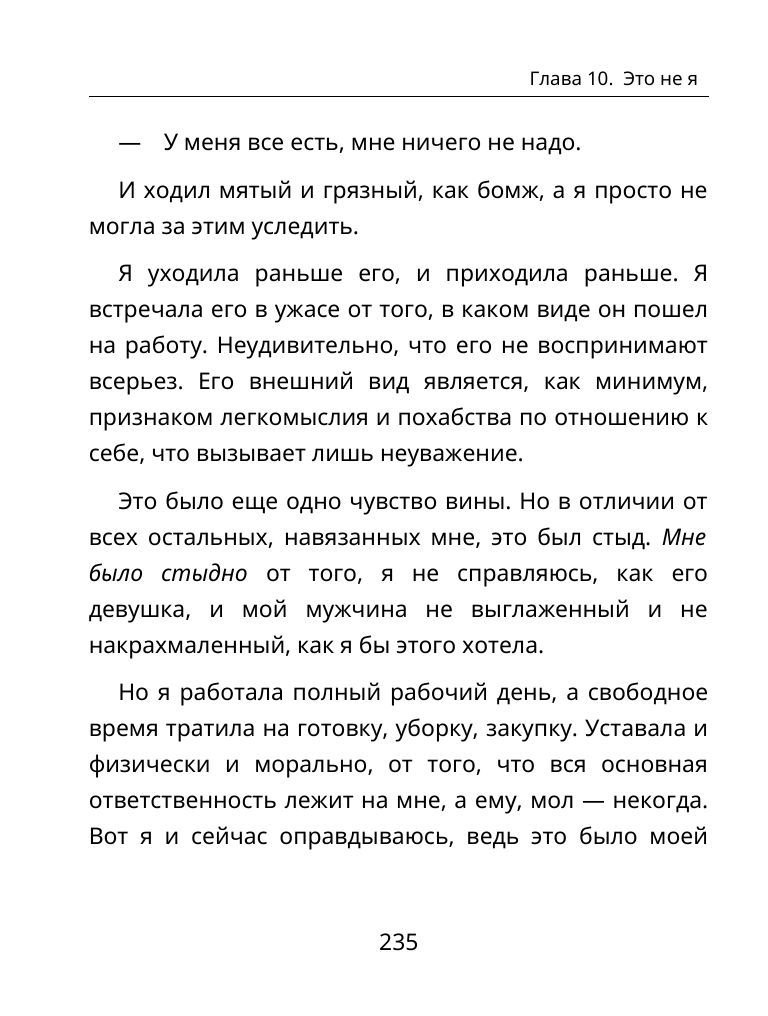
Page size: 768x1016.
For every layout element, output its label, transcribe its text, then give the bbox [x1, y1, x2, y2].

text Но я работала полный рабочий день, а свободное время тратила на готовку, уборку, закупку. Уставала и физически и морально, от того, что вся основная ответственность лежит на мне, а ему, мол — некогда. Вот я и сейчас оправдываюсь, ведь это было моей [88, 676, 709, 851]
text И ходил мятый и грязный, как бомж, а я просто не могла за этим уследить. [88, 174, 709, 241]
text Это было еще одно чувство вины. Но в отличии от всех остальных, навязанных мне, это был стыд. Мне было стыдно от того, я не справляюсь, как его девушка, и мой мужчина не выглаженный и не накрахмаленный, как я бы этого хотела. [88, 485, 709, 660]
list У меня все есть, мне ничего не надо. [88, 126, 709, 157]
text Я уходила раньше его, и приходила раньше. Я встречала его в ужасе от того, в каком виде он пошел на работу. Неудивительно, что его не воспринимают всерьез. Его внешний вид является, как минимум, признаком легкомыслия и похабства по отношению к себе, что вызывает лишь неуважение. [88, 257, 709, 468]
